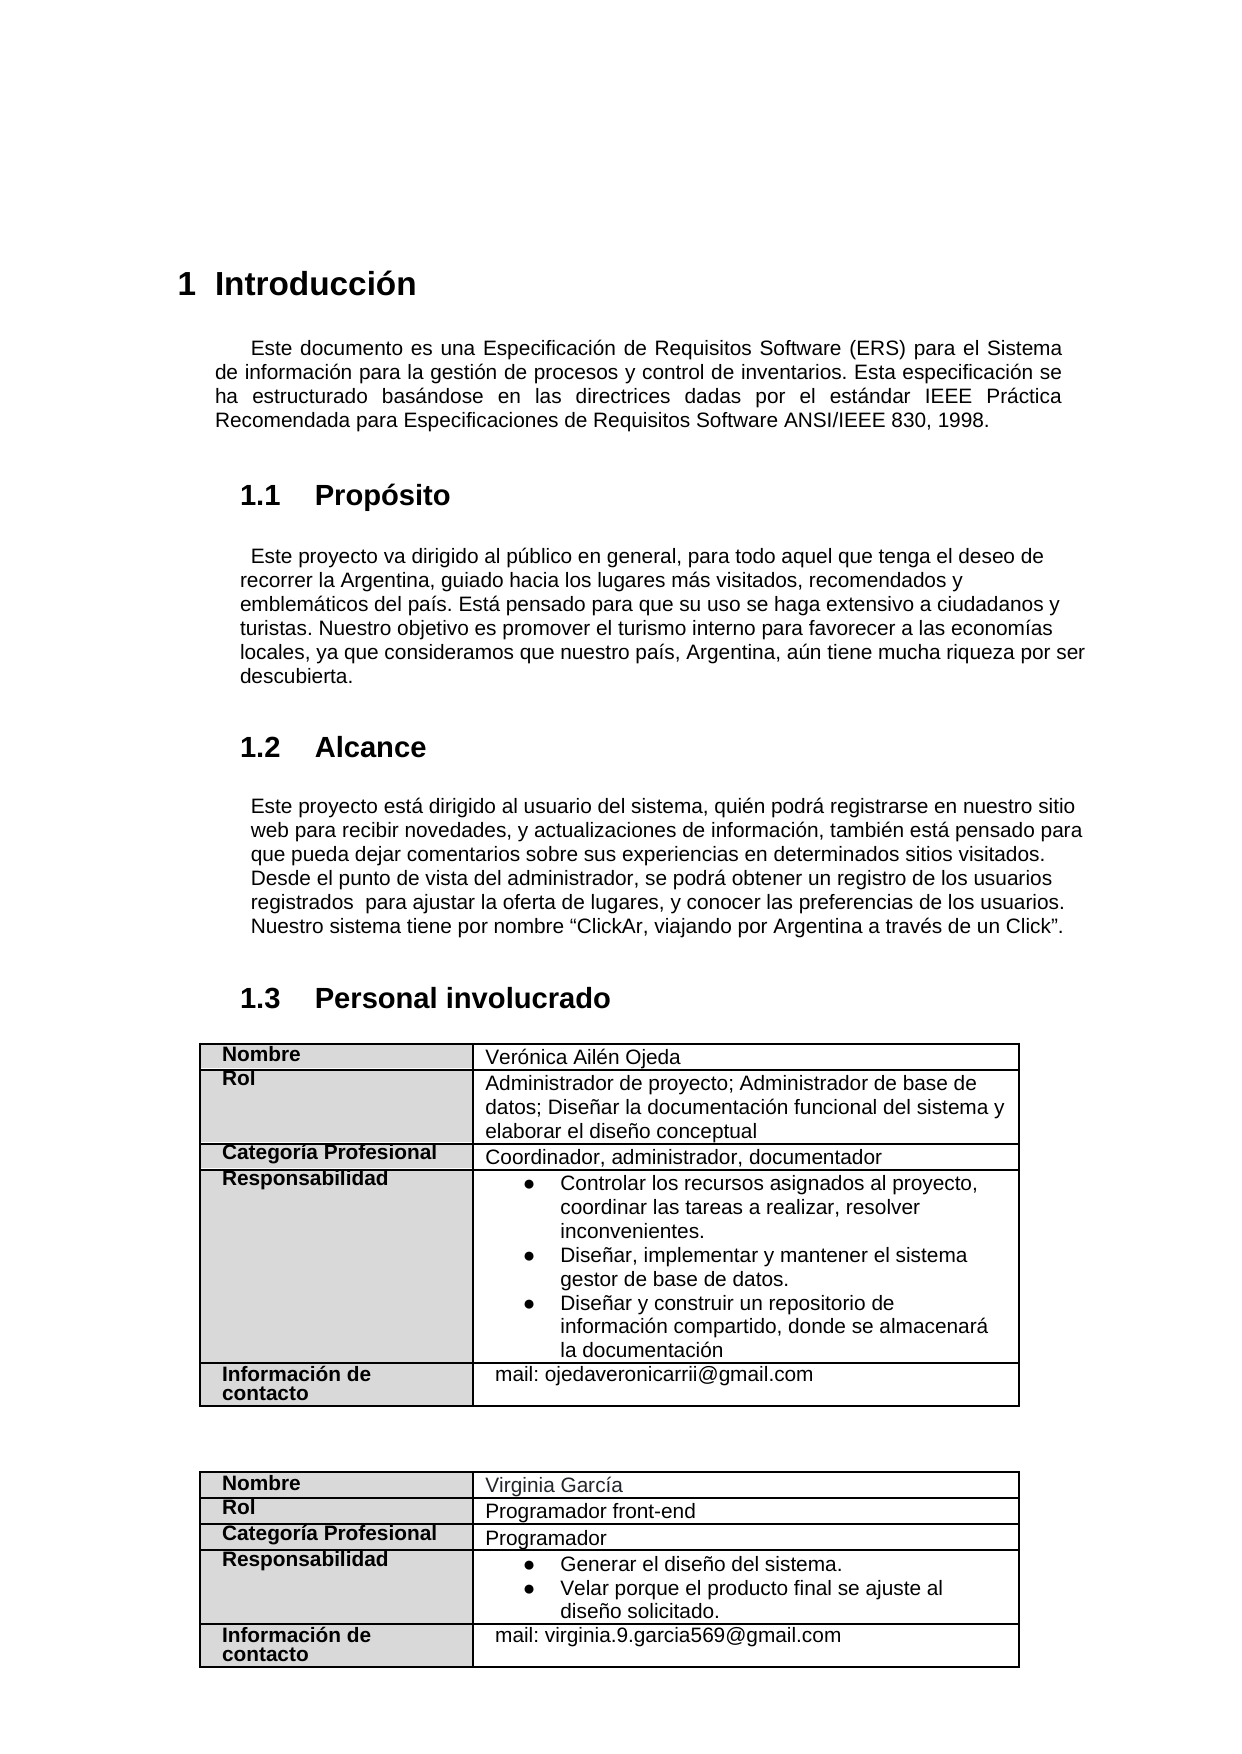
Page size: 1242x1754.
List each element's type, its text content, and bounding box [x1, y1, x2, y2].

table_cell mail: ojedaveronicarrii@gmail.com [474, 1364, 1018, 1405]
table_header Nombre [201, 1473, 472, 1497]
table_cell Programador [474, 1525, 1018, 1549]
subtitle Introducción [177, 264, 1094, 302]
table_cell Controlar los recursos asignados al proyecto, coordinar las tareas a realizar, resolver inconvenientes. Diseñar, implementar y mantener el sistema gestor de base de datos. Diseñar y construir un repositorio de información compartido, donde se almacenará la documentación [474, 1171, 1018, 1362]
table_cell Generar el diseño del sistema. Velar porque el producto final se ajuste al diseño solicitado. [474, 1551, 1018, 1623]
table_cell Administrador de proyecto; Administrador de base de datos; Diseñar la documentación funcional del sistema y elaborar el diseño conceptual [474, 1071, 1018, 1142]
table_cell Responsabilidad [201, 1551, 472, 1623]
table_cell Responsabilidad [201, 1171, 472, 1362]
table_cell Categoría Profesional [201, 1525, 472, 1549]
subtitle Propósito [240, 478, 1094, 511]
subtitle Personal involucrado [240, 981, 1094, 1014]
table_cell Rol [201, 1071, 472, 1142]
table_header Verónica Ailén Ojeda [474, 1045, 1018, 1068]
table_cell Programador front-end [474, 1499, 1018, 1523]
table_cell Coordinador, administrador, documentador [474, 1145, 1018, 1168]
table_cell mail: virginia.9.garcia569@gmail.com [474, 1625, 1018, 1666]
text Desde el punto de vista del administrador, se podrá obtener un registro de los usuarios registrados para ajustar la oferta de lugares, y conocer las preferencias de los usuarios. [251, 866, 1094, 913]
text Este documento es una Especificación de Requisitos Software (ERS) para el Sistema de información para la gestión de procesos y control de inventarios. Esta especificación se ha estructurado basándose en las directrices dadas por el estándar IEEE Práctica Recomendada para Especificaciones de Requisitos Software ANSI/IEEE 830, 1998. [215, 336, 1063, 431]
table_cell Información de contacto [201, 1364, 472, 1405]
subtitle Alcance [240, 730, 1094, 763]
table_cell Rol [201, 1499, 472, 1523]
table_cell Categoría Profesional [201, 1145, 472, 1168]
table_cell Información de contacto [201, 1625, 472, 1666]
table_header Virginia García [474, 1473, 1018, 1497]
text Este proyecto está dirigido al usuario del sistema, quién podrá registrarse en nuestro sitio web para recibir novedades, y actualizaciones de información, también está pensado para que pueda dejar comentarios sobre sus experiencias en determinados sitios visitados. [251, 794, 1094, 866]
text Este proyecto va dirigido al público en general, para todo aquel que tenga el deseo de recorrer la Argentina, guiado hacia los lugares más visitados, recomendados y emblemáticos del país. Está pensado para que su uso se haga extensivo a ciudadanos y turistas. Nuestro objetivo es promover el turismo interno para favorecer a las economías locales, ya que consideramos que nuestro país, Argentina, aún tiene mucha riqueza por ser descubierta. [240, 544, 1094, 687]
table_header Nombre [201, 1045, 472, 1068]
text Nuestro sistema tiene por nombre “ClickAr, viajando por Argentina a través de un Click”. [251, 913, 1094, 937]
